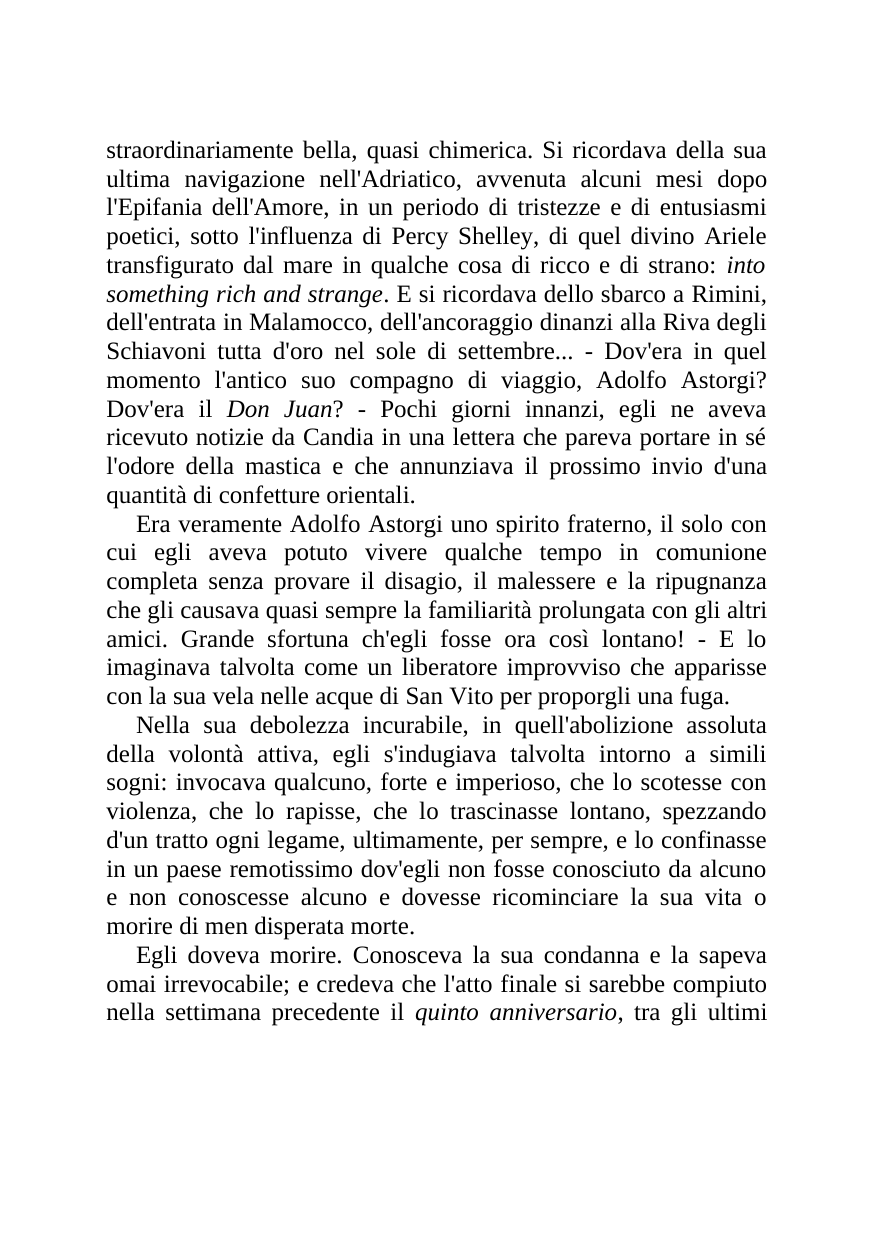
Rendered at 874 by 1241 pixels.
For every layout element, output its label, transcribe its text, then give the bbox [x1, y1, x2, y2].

text Era veramente Adolfo Astorgi uno spirito fraterno, il solo con cui egli aveva potuto vivere qualche tempo in comunione completa senza provare il disagio, il malessere e la ripugnanza che gli causava quasi sempre la familiarità prolungata con gli altri amici. Grande sfortuna ch'egli fosse ora così lontano! - E lo imaginava talvolta come un liberatore improvviso che apparisse con la sua vela nelle acque di San Vito per proporgli una fuga. [106, 509, 768, 710]
text straordinariamente bella, quasi chimerica. Si ricordava della sua ultima navigazione nell'Adriatico, avvenuta alcuni mesi dopo l'Epifania dell'Amore, in un periodo di tristezze e di entusiasmi poetici, sotto l'influenza di Percy Shelley, di quel divino Ariele transfigurato dal mare in qualche cosa di ricco e di strano: into something rich and strange. E si ricordava dello sbarco a Rimini, dell'entrata in Malamocco, dell'ancoraggio dinanzi alla Riva degli Schiavoni tutta d'oro nel sole di settembre... - Dov'era in quel momento l'antico suo compagno di viaggio, Adolfo Astorgi? Dov'era il Don Juan? - Pochi giorni innanzi, egli ne aveva ricevuto notizie da Candia in una lettera che pareva portare in sé l'odore della mastica e che annunziava il prossimo invio d'una quantità di confetture orientali. [106, 135, 768, 509]
text Nella sua debolezza incurabile, in quell'abolizione assoluta della volontà attiva, egli s'indugiava talvolta intorno a simili sogni: invocava qualcuno, forte e imperioso, che lo scotesse con violenza, che lo rapisse, che lo trascinasse lontano, spezzando d'un tratto ogni legame, ultimamente, per sempre, e lo confinasse in un paese remotissimo dov'egli non fosse conosciuto da alcuno e non conoscesse alcuno e dovesse ricominciare la sua vita o morire di men disperata morte. [106, 710, 768, 940]
text Egli doveva morire. Conosceva la sua condanna e la sapeva omai irrevocabile; e credeva che l'atto finale si sarebbe compiuto nella settimana precedente il quinto anniversario, tra gli ultimi [106, 940, 768, 1026]
